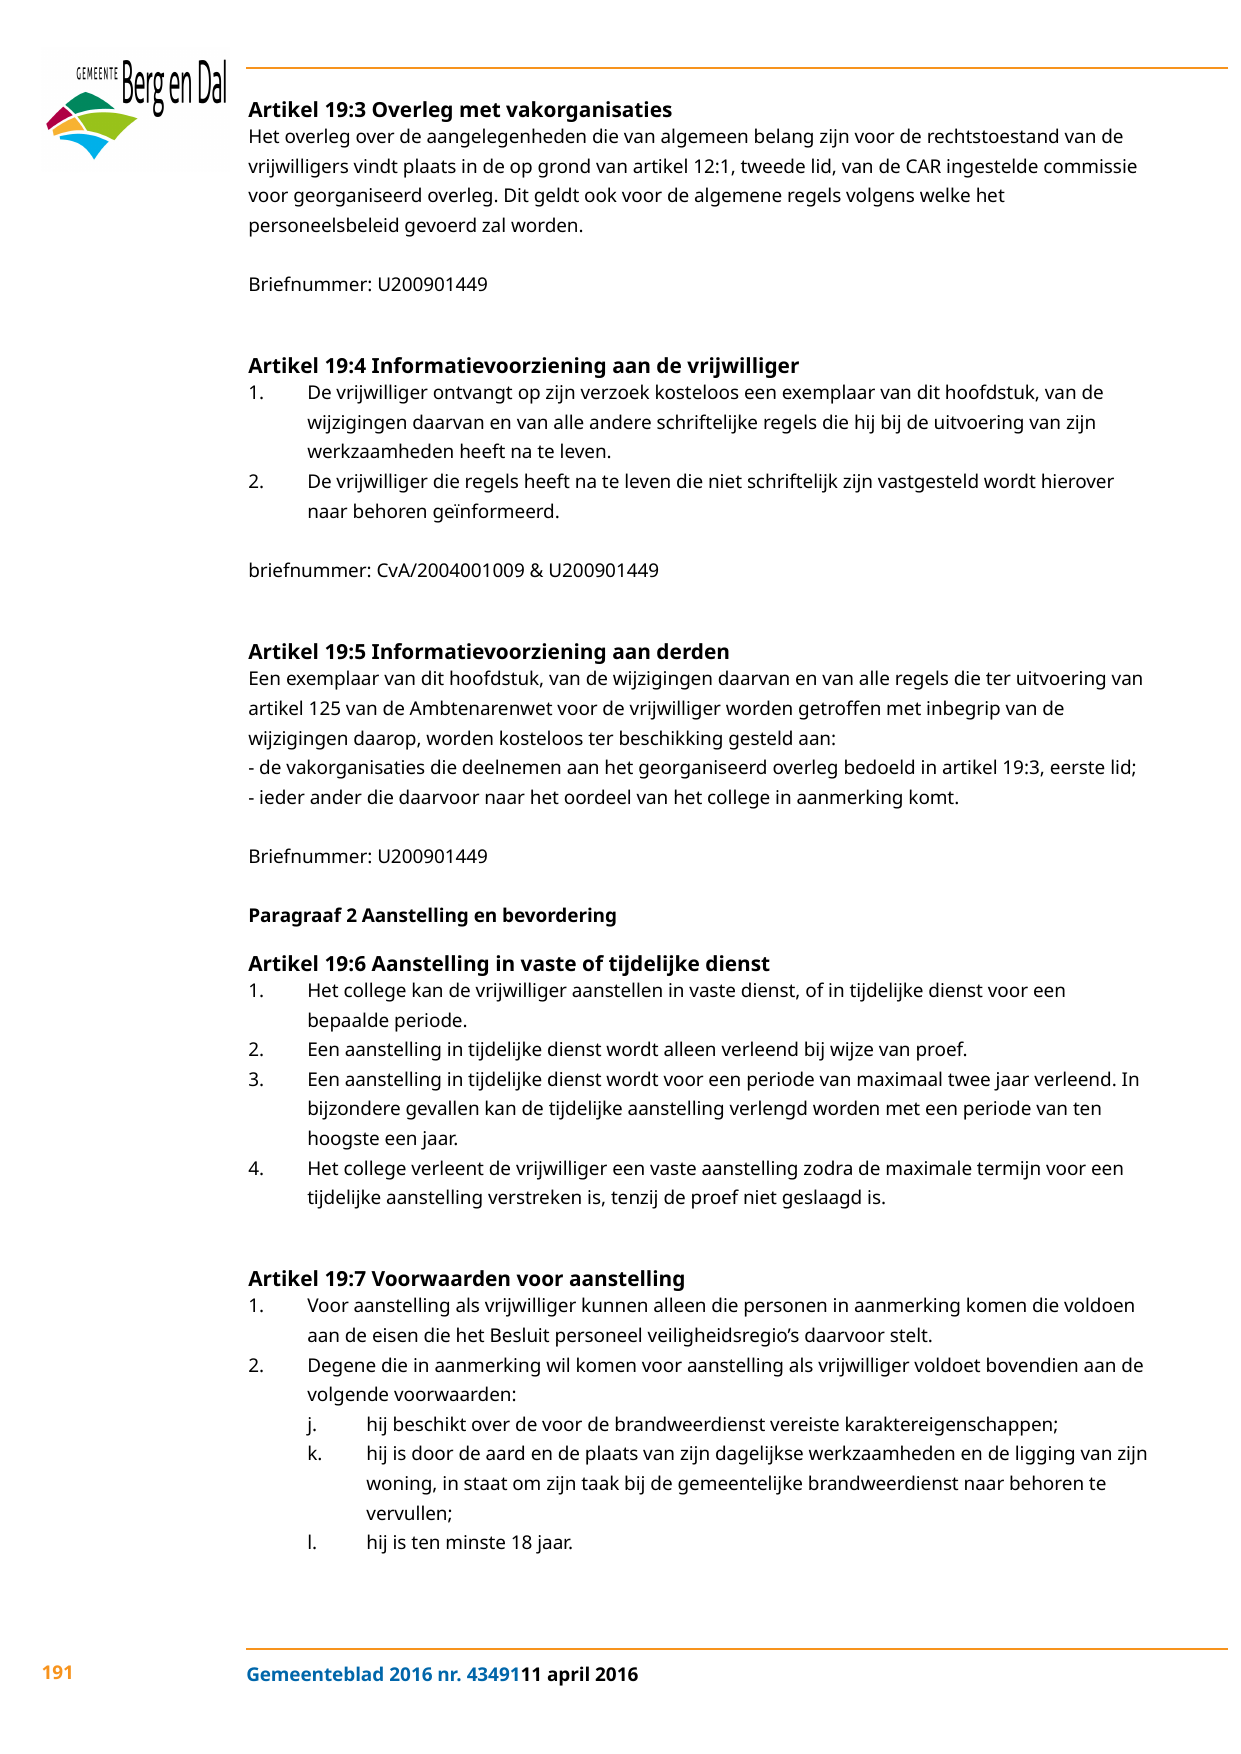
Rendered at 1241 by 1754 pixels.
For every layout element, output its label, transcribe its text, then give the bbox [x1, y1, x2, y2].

text Artikel 19:5 Informatievoorziening aan derden [248, 637, 1152, 666]
text - ieder ander die daarvoor naar het oordeel van het college in aanmerking komt. [248, 784, 1152, 809]
list Een aanstelling in tijdelijke dienst wordt alleen verleend bij wijze van proef. [248, 1036, 1152, 1062]
text Paragraaf 2 Aanstelling en bevordering [248, 902, 1152, 928]
list Het college kan de vrijwilliger aanstellen in vaste dienst, of in tijdelijke dienst voor een bepaalde periode. [248, 977, 1152, 1032]
text Het overleg over de aangelegenheden die van algemeen belang zijn voor de rechtstoestand van de vrijwilligers vindt plaats in de op grond van artikel 12:1, tweede lid, van de CAR ingestelde commissie voor georganiseerd overleg. Dit geldt ook voor de algemene regels volgens welke het personeelsbeleid gevoerd zal worden. [248, 123, 1152, 238]
list hij beschikt over de voor de brandweerdienst vereiste karaktereigenschappen; [307, 1411, 1152, 1437]
text Briefnummer: U200901449 [248, 843, 1152, 869]
picture [41, 47, 231, 172]
list Voor aanstelling als vrijwilliger kunnen alleen die personen in aanmerking komen die voldoen aan de eisen die het Besluit personeel veiligheidsregio’s daarvoor stelt. [248, 1293, 1152, 1348]
list De vrijwilliger ontvangt op zijn verzoek kosteloos een exemplaar van dit hoofdstuk, van de wijzigingen daarvan en van alle andere schriftelijke regels die hij bij de uitvoering van zijn werkzaamheden heeft na te leven. [248, 379, 1152, 464]
list De vrijwilliger die regels heeft na te leven die niet schriftelijk zijn vastgesteld wordt hierover naar behoren geïnformeerd. [248, 468, 1152, 524]
text Artikel 19:3 Overleg met vakorganisaties [248, 95, 1152, 123]
list hij is door de aard en de plaats van zijn dagelijkse werkzaamheden en de ligging van zijn woning, in staat om zijn taak bij de gemeentelijke brandweerdienst naar behoren te vervullen; [307, 1441, 1152, 1526]
list Een aanstelling in tijdelijke dienst wordt voor een periode van maximaal twee jaar verleend. In bijzondere gevallen kan de tijdelijke aanstelling verlengd worden met een periode van ten hoogste een jaar. [248, 1066, 1152, 1151]
list Het college verleent de vrijwilliger een vaste aanstelling zodra de maximale termijn voor een tijdelijke aanstelling verstreken is, tenzij de proef niet geslaagd is. [248, 1155, 1152, 1210]
text Briefnummer: U200901449 [248, 271, 1152, 297]
text Een exemplaar van dit hoofdstuk, van de wijzigingen daarvan en van alle regels die ter uitvoering van artikel 125 van de Ambtenarenwet voor de vrijwilliger worden getroffen met inbegrip van de wijzigingen daarop, worden kosteloos ter beschikking gesteld aan: [248, 666, 1152, 750]
text briefnummer: CvA/2004001009 & U200901449 [248, 557, 1152, 583]
text Artikel 19:7 Voorwaarden voor aanstelling [248, 1264, 1152, 1293]
text - de vakorganisaties die deelnemen aan het georganiseerd overleg bedoeld in artikel 19:3, eerste lid; [248, 754, 1152, 780]
list Degene die in aanmerking wil komen voor aanstelling als vrijwilliger voldoet bovendien aan de volgende voorwaarden: [248, 1352, 1152, 1407]
text Artikel 19:6 Aanstelling in vaste of tijdelijke dienst [248, 949, 1152, 977]
text Artikel 19:4 Informatievoorziening aan de vrijwilliger [248, 351, 1152, 379]
list hij is ten minste 18 jaar. [307, 1529, 1152, 1555]
